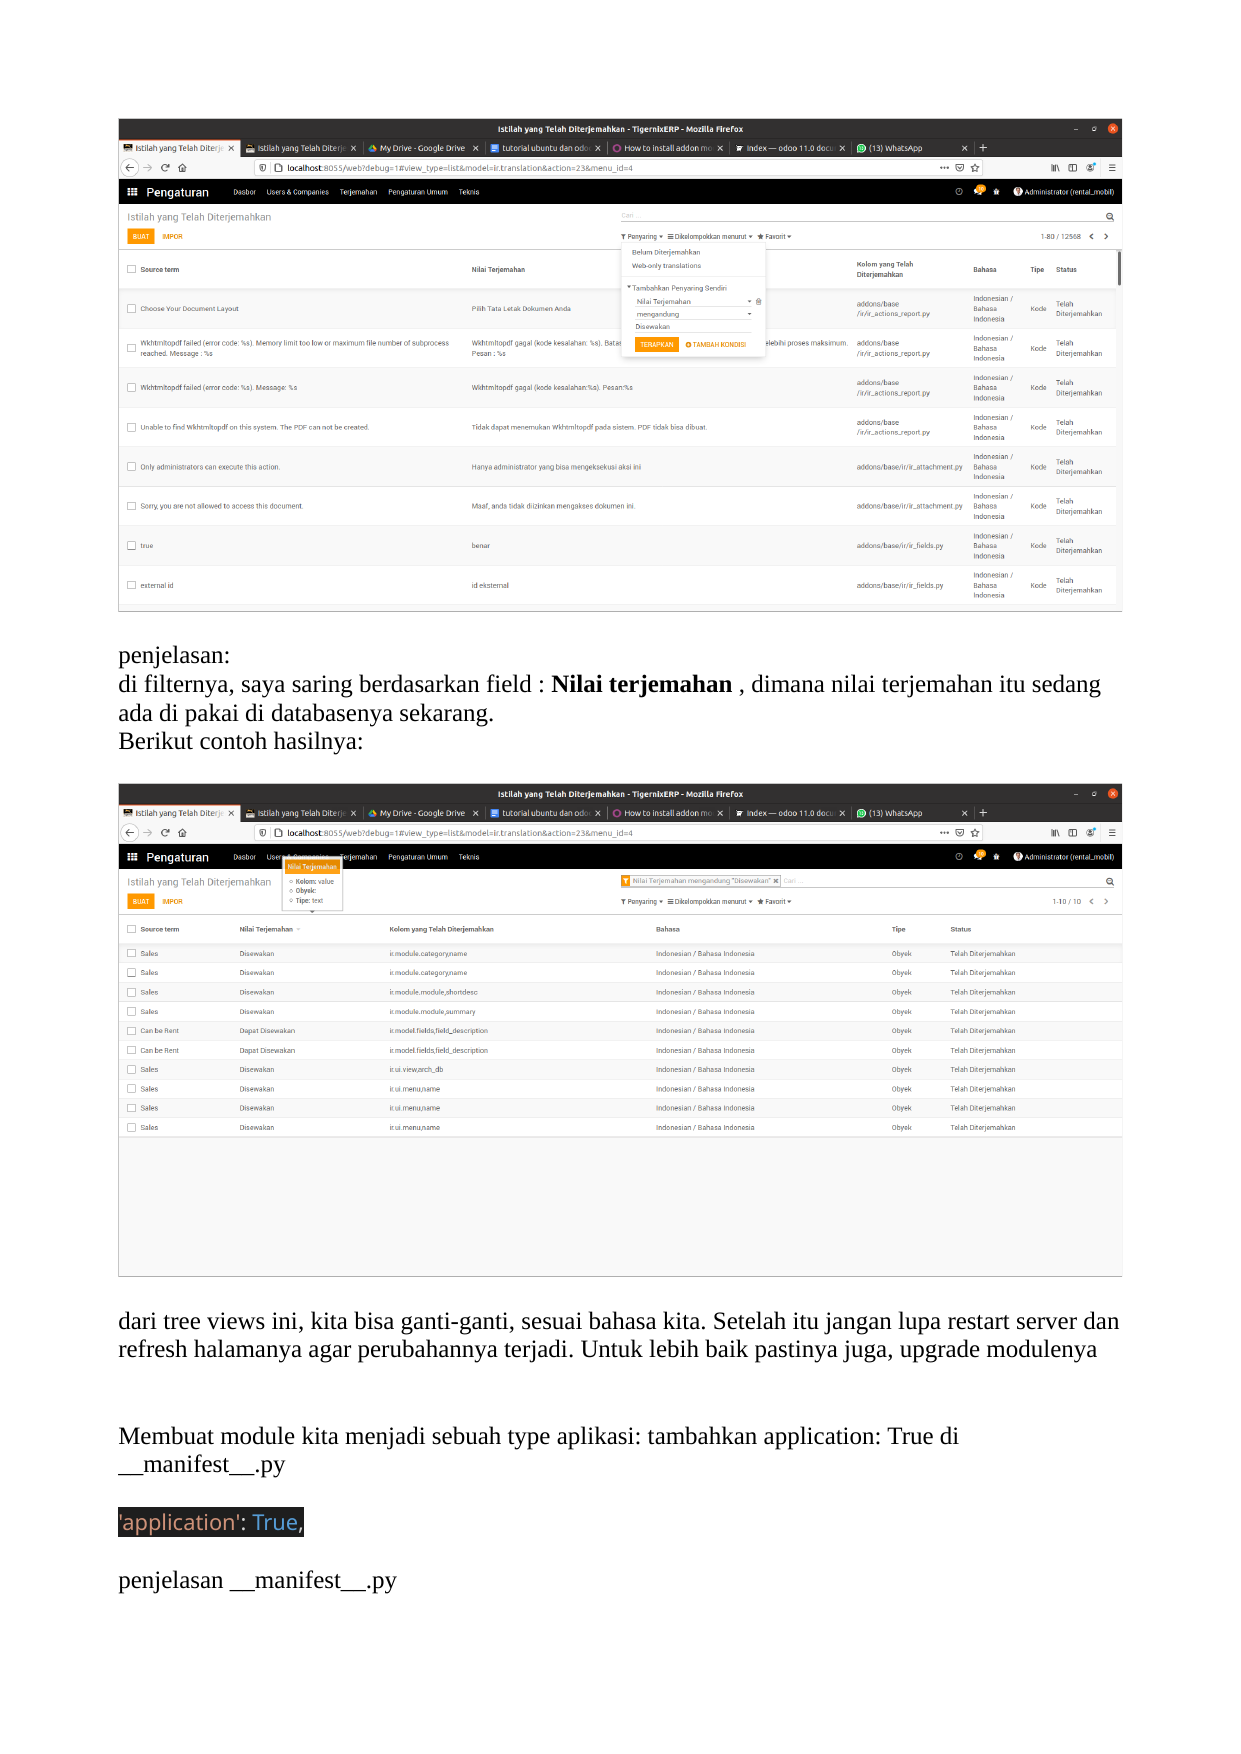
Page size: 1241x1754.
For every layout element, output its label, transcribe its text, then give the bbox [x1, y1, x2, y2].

text Membuat module kita menjadi sebuah type aplikasi: tambahkan application: True di __manifest__.py [118, 1421, 1122, 1478]
text dari tree views ini, kita bisa ganti-ganti, sesuai bahasa kita. Setelah itu jangan lupa restart server dan refresh halamanya agar perubahannya terjadi. Untuk lebih baik pastinya juga, upgrade modulenya [118, 1306, 1122, 1363]
text penjelasan __manifest__.py [118, 1566, 1122, 1594]
text penjelasan: [118, 640, 1122, 669]
picture [118, 118, 1123, 612]
text 'application': True, [118, 1507, 1122, 1537]
picture [118, 783, 1123, 1277]
text Berikut contoh hasilnya: [118, 726, 1122, 755]
text di filternya, saya saring berdasarkan field : Nilai terjemahan , dimana nilai terjemahan itu sedang ada di pakai di databasenya sekarang. [118, 669, 1122, 726]
